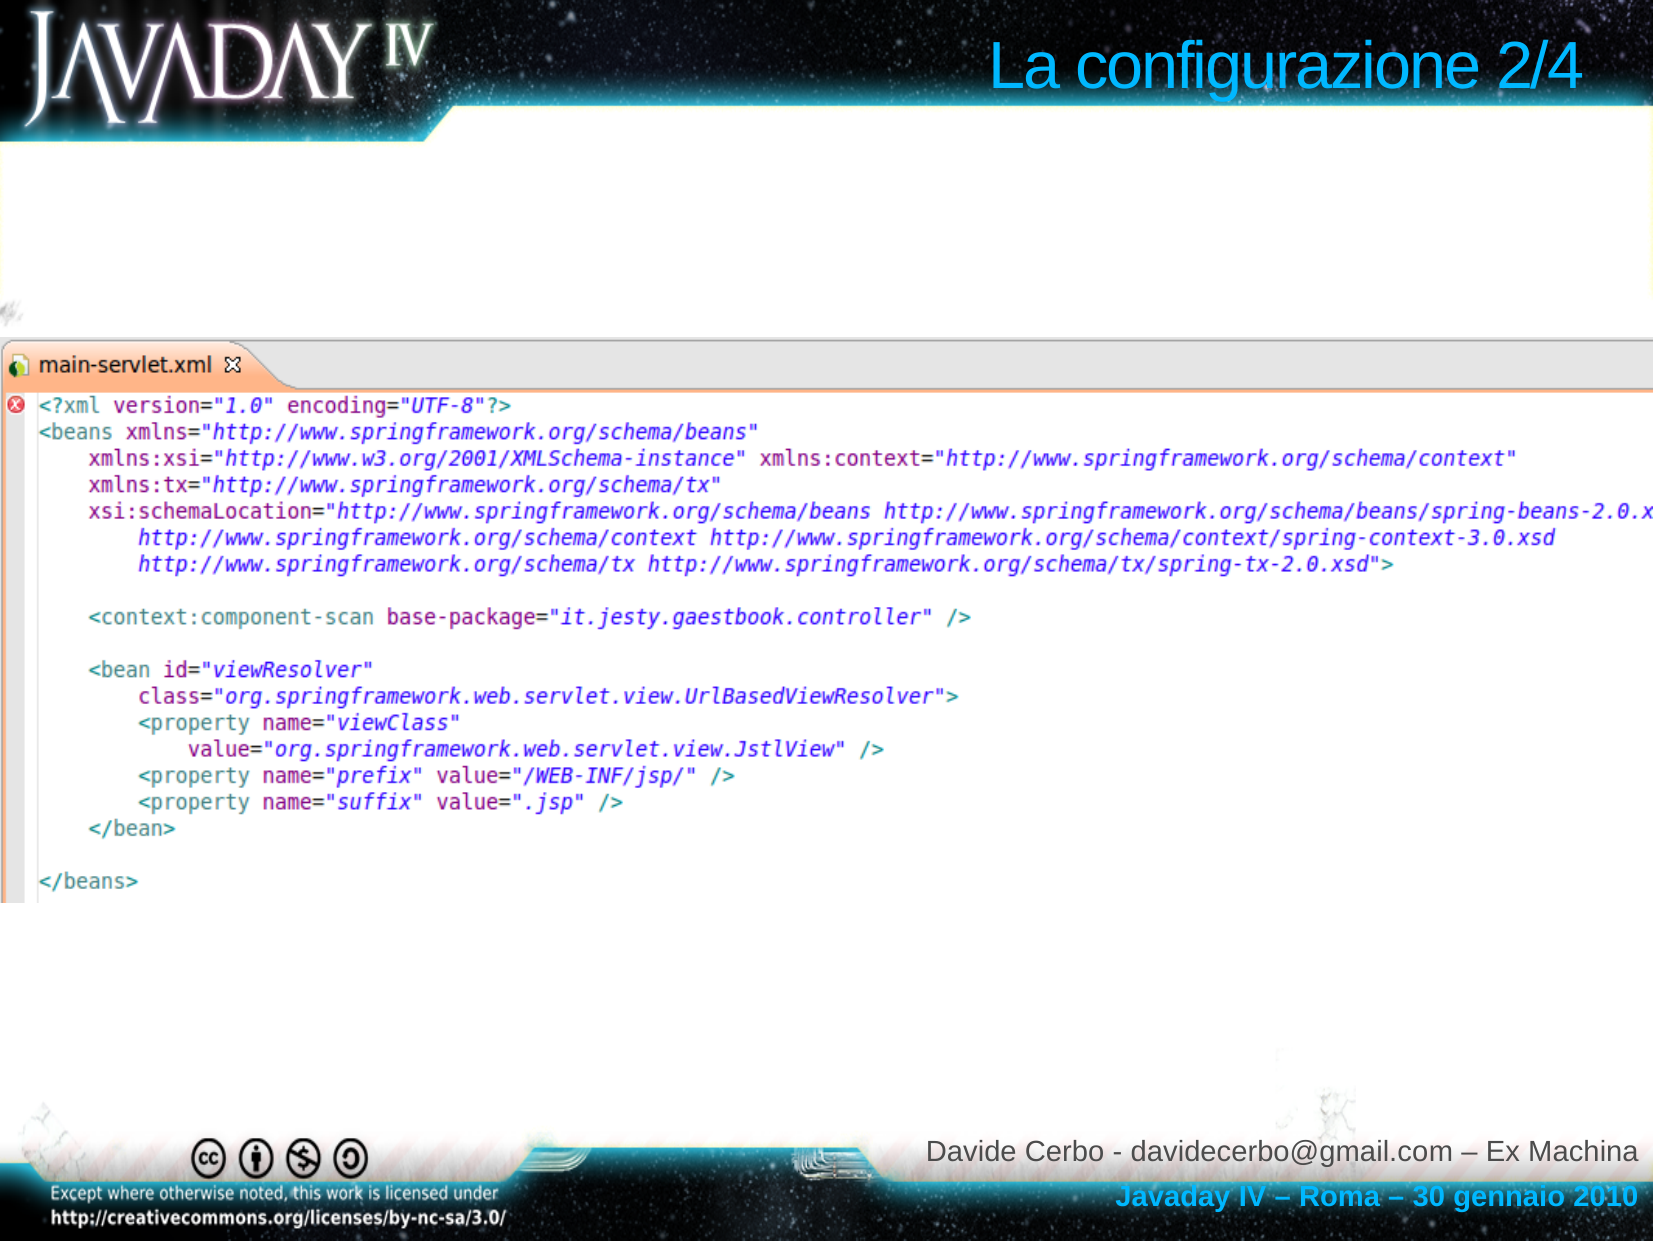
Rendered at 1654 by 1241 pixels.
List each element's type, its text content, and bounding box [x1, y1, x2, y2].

picture [0, 0, 1653, 1241]
title La configurazione 2/4 [108, 0, 1585, 169]
